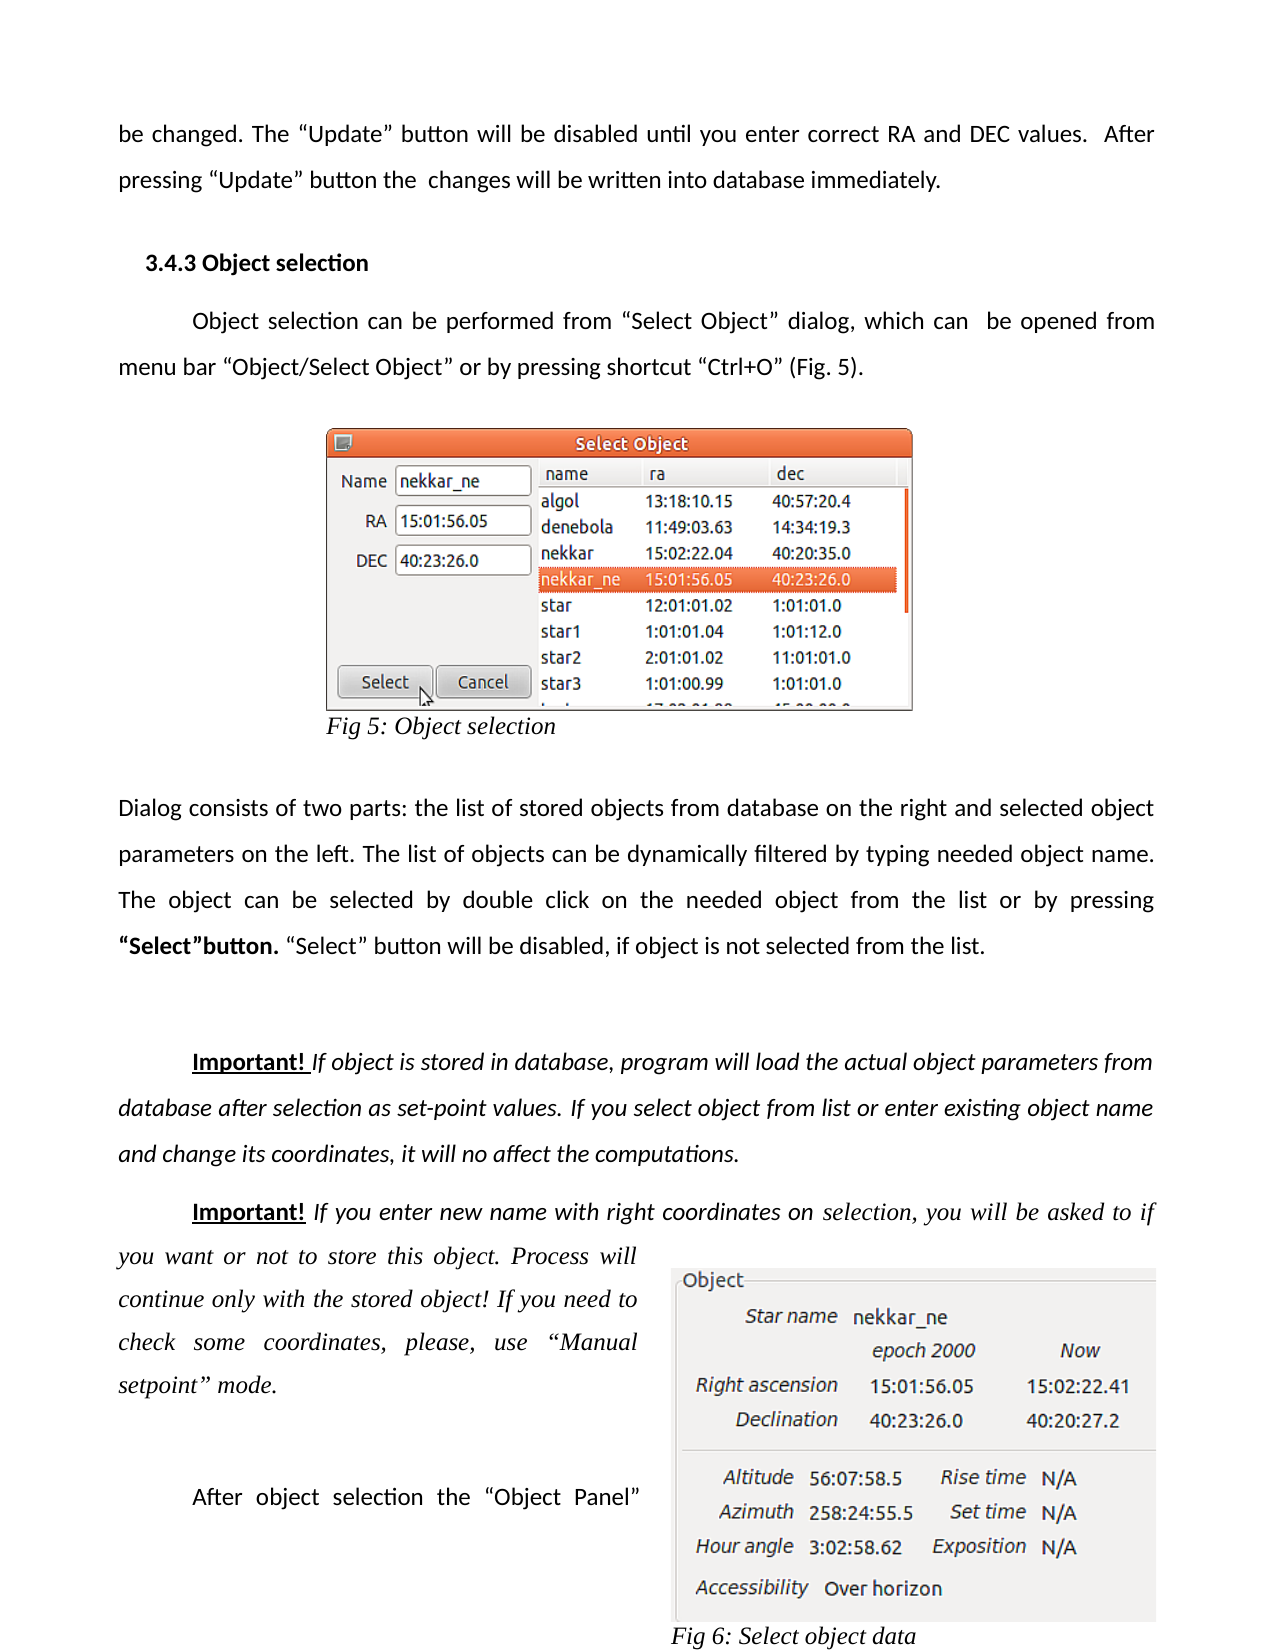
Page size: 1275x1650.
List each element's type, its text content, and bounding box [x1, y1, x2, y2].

text Object selection can be performed from “Select Object” dialog, which can be opened from menu bar “Object/Select Object” or by pressing shortcut “Ctrl+O” (Fig. 5). [118, 305, 1157, 382]
picture [326, 428, 913, 711]
picture [670, 1268, 1157, 1622]
text be changed. The “Update” button will be disabled until you enter correct RA and DEC values. After pressing “Update” button the changes will be written into database immediately. [118, 118, 1157, 194]
text Important! If you enter new name with right coordinates on selection, you will be asked to if you want or not to store this object. Process will continue only with the stored object! If you need to check some coordinates, please, use “Manual setpoint” mode. [118, 1196, 1157, 1399]
text Dialog consists of two parts: the list of stored objects from database on the right and selected object parameters on the left. The list of objects can be dynamically filtered by typing needed object name. The object can be selected by double click on the needed object from the list or by pressing “Select”button. “Select” button will be disabled, if object is not selected from the list. [118, 793, 1157, 960]
text Fig 6: Select object data [671, 1622, 1156, 1650]
text Fig 5: Object selection [326, 711, 913, 739]
text Important! If object is stored in database, program will load the actual object parameters from database after selection as set-point values. If you select object from list or enter existing object name and change its coordinates, it will no affect the computations. [118, 1046, 1157, 1168]
text After object selection the “Object Panel” [118, 1481, 670, 1512]
subtitle 3.4.3 Object selection [145, 247, 1157, 278]
